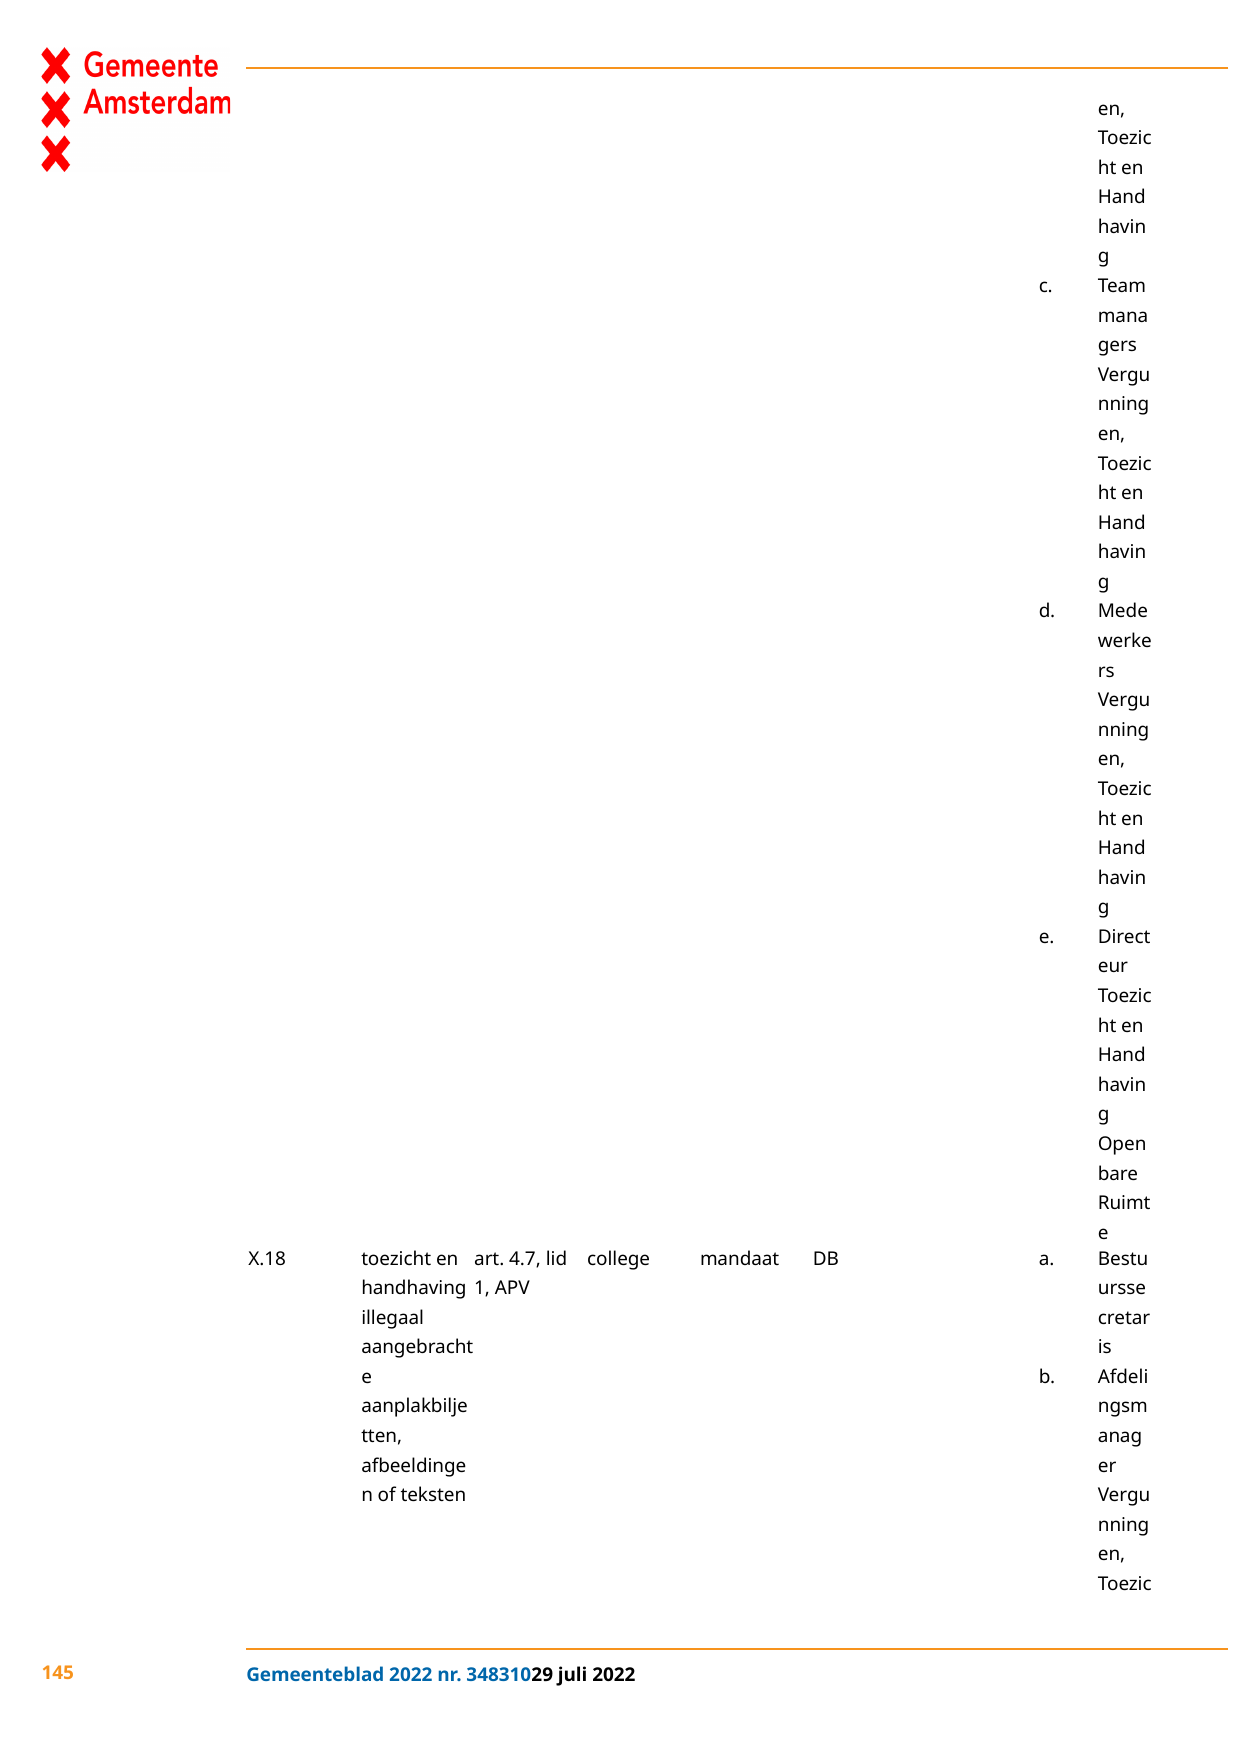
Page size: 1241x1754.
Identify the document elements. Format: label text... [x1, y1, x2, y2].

table_cell en, Toezicht en Handhaving Teammanagers Vergunningen, Toezicht en Handhaving Medewerkers Vergunningen, Toezicht en Handhaving Directeur Toezicht en Handhaving Openbare Ruimte [1039, 95, 1152, 1245]
table_cell college [587, 1245, 700, 1596]
table_cell [813, 95, 926, 1245]
picture [41, 47, 231, 172]
table_cell Bestuurssecretaris Afdelingsmanager Vergunningen, Toezic [1039, 1245, 1152, 1596]
table_cell toezicht en handhaving illegaal aangebrachte aanplakbiljetten, afbeeldingen of teksten [361, 1245, 474, 1596]
table_cell [248, 95, 361, 1245]
table_cell [926, 1245, 1038, 1596]
table_cell [700, 95, 813, 1245]
table_cell DB [813, 1245, 926, 1596]
table_cell [474, 95, 587, 1245]
table_cell [587, 95, 700, 1245]
table_cell X.18 [248, 1245, 361, 1596]
table_cell art. 4.7, lid 1, APV [474, 1245, 587, 1596]
table_cell [361, 95, 474, 1245]
table_cell [926, 95, 1038, 1245]
table_cell mandaat [700, 1245, 813, 1596]
